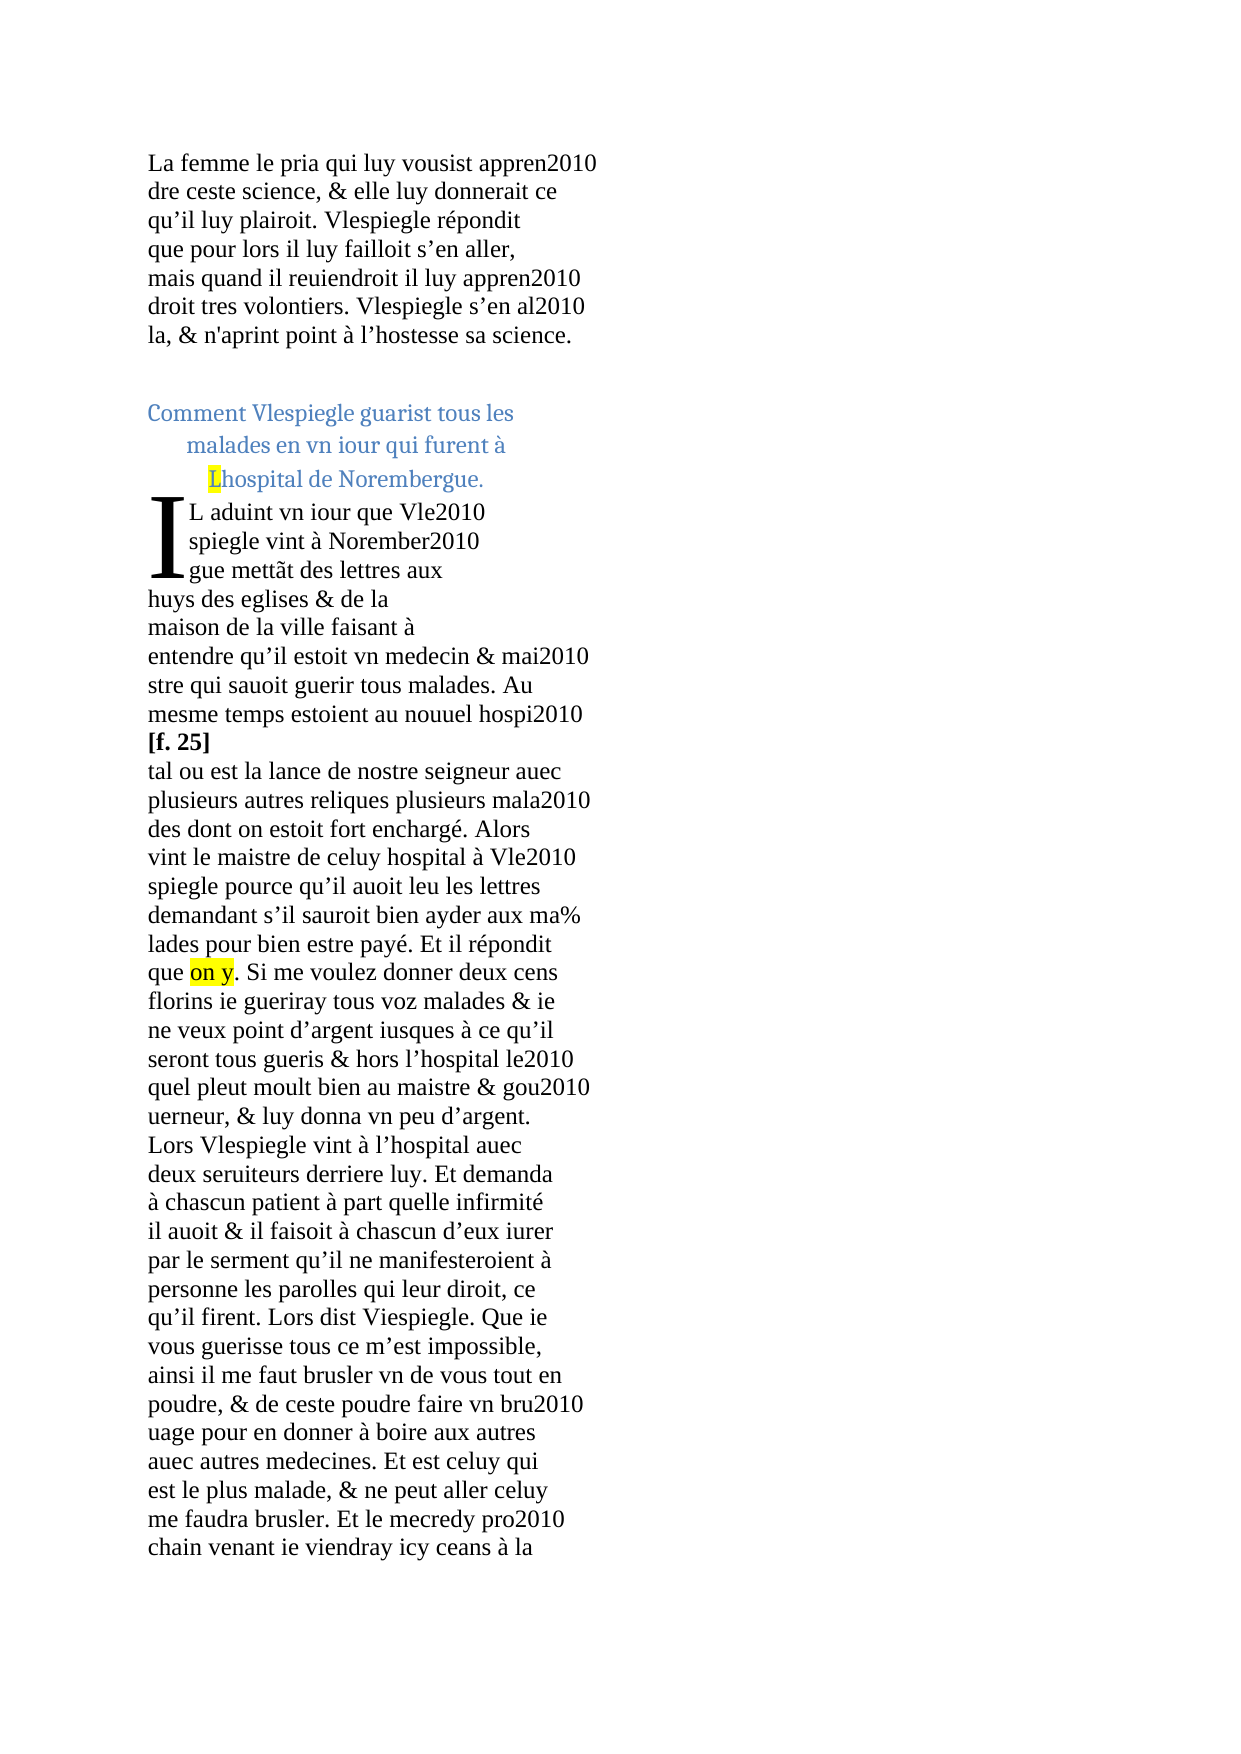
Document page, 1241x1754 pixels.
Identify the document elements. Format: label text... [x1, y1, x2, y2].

text IL aduint vn iour que Vle2010 spiegle vint à Norember2010 gue mettãt des lettres aux huys des eglises & de la maison de la ville faisant à entendre qu’il estoit vn medecin & mai2010 stre qui sauoit guerir tous malades. Au mesme temps estoient au nouuel hospi2010 [f. 25] [148, 497, 1093, 756]
subtitle Comment Vlespiegle guarist tous les malades en vn iour qui furent à Lhospital de Norembergue. [148, 398, 1093, 493]
text La femme le pria qui luy vousist appren2010 dre ceste science, & elle luy donnerait ce qu’il luy plairoit. Vlespiegle répondit que pour lors il luy failloit s’en aller, mais quand il reuiendroit il luy appren2010 droit tres volontiers. Vlespiegle s’en al2010 la, & n'aprint point à l’hostesse sa science. [148, 148, 1093, 378]
text tal ou est la lance de nostre seigneur auec plusieurs autres reliques plusieurs mala2010 des dont on estoit fort enchargé. Alors vint le maistre de celuy hospital à Vle2010 spiegle pource qu’il auoit leu les lettres demandant s’il sauroit bien ayder aux ma% lades pour bien estre payé. Et il répondit que on y. Si me voulez donner deux cens florins ie gueriray tous voz malades & ie ne veux point d’argent iusques à ce qu’il seront tous gueris & hors l’hospital le2010 quel pleut moult bien au maistre & gou2010 uerneur, & luy donna vn peu d’argent. Lors Vlespiegle vint à l’hospital auec deux seruiteurs derriere luy. Et demanda à chascun patient à part quelle infirmité il auoit & il faisoit à chascun d’eux iurer par le serment qu’il ne manifesteroient à personne les parolles qui leur diroit, ce qu’il firent. Lors dist Viespiegle. Que ie vous guerisse tous ce m’est impossible, ainsi il me faut brusler vn de vous tout en poudre, & de ceste poudre faire vn bru2010 uage pour en donner à boire aux autres auec autres medecines. Et est celuy qui est le plus malade, & ne peut aller celuy me faudra brusler. Et le mecredy pro2010 chain venant ie viendray icy ceans à la [148, 756, 1093, 1561]
